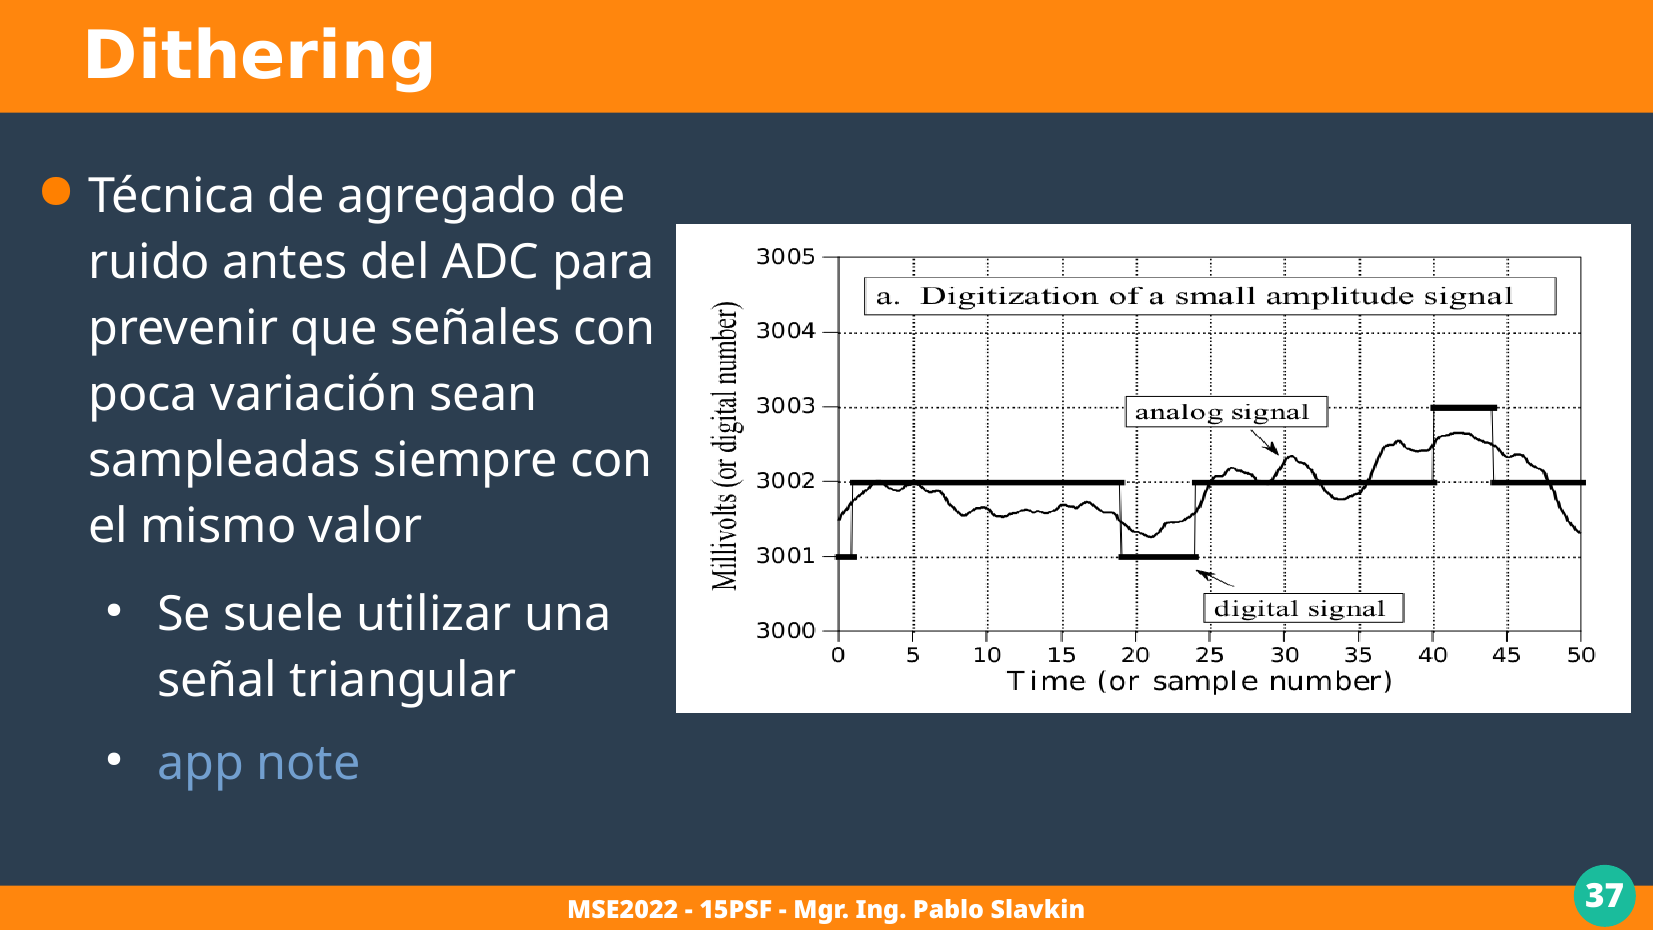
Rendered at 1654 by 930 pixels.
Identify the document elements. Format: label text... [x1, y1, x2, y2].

title Dithering [0, 16, 1613, 113]
picture [676, 224, 1631, 713]
list Técnica de agregado de ruido antes del ADC para prevenir que señales con poca variación sean sampleadas siempre con el mismo valor Se suele utilizar una señal triangular app note [19, 160, 658, 810]
